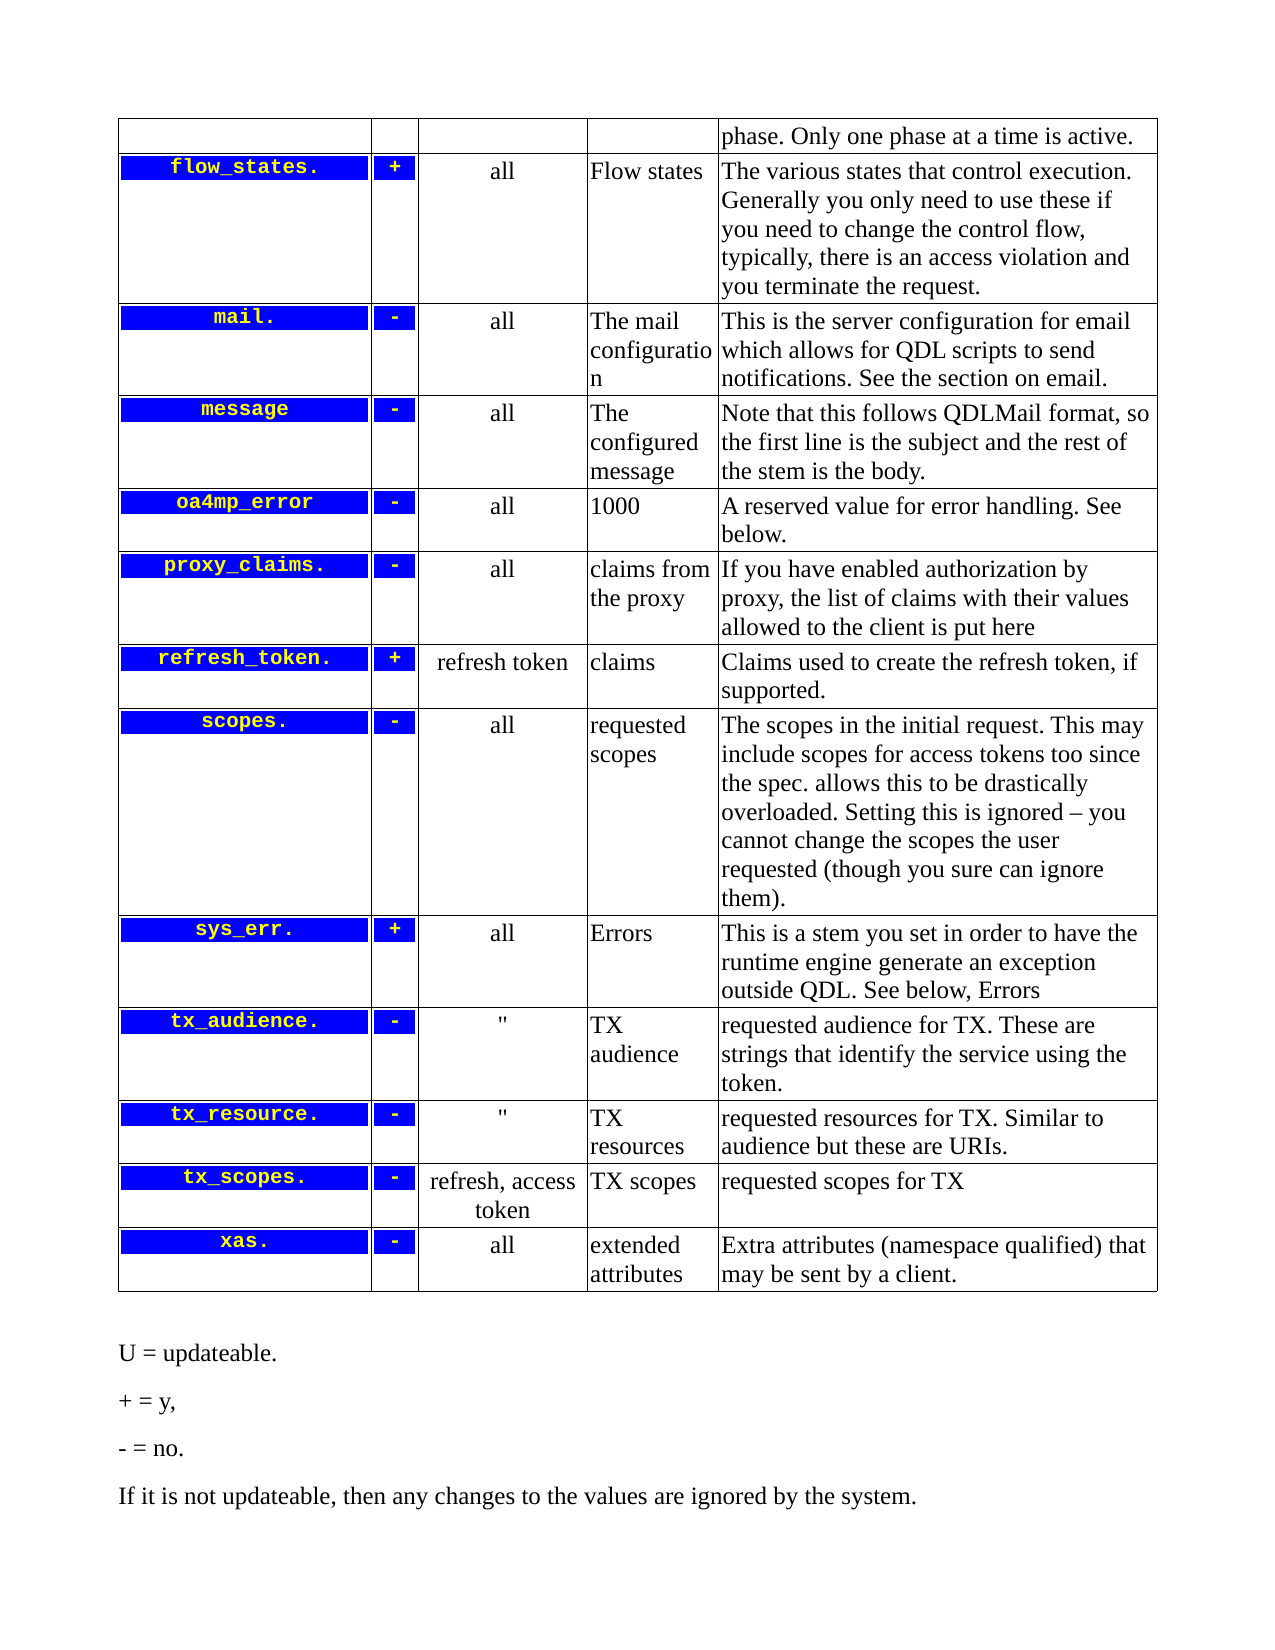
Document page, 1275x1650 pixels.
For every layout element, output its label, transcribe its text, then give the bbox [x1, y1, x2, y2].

table_cell [119, 119, 371, 153]
table_cell TX scopes [588, 1164, 718, 1227]
text - = no. [118, 1433, 1157, 1462]
table_cell mail. [119, 304, 371, 395]
table_cell TX resources [588, 1101, 718, 1163]
table_cell The scopes in the initial request. This may include scopes for access tokens too since the spec. allows this to be drastically overloaded. Setting this is ignored – you cannot change the scopes the user requested (though you sure can ignore them). [719, 709, 1157, 915]
table_cell requested scopes for TX [719, 1164, 1157, 1227]
table_cell - [372, 1164, 418, 1227]
table_cell claims [588, 645, 718, 707]
text U = updateable. [118, 1338, 1157, 1367]
table_cell requested audience for TX. These are strings that identify the service using the token. [719, 1008, 1157, 1099]
table_cell The various states that control execution. Generally you only need to use these if you need to change the control flow, typically, there is an access violation and you terminate the request. [719, 154, 1157, 303]
table_cell oa4mp_error [119, 489, 371, 551]
table_cell Extra attributes (namespace qualified) that may be sent by a client. [719, 1228, 1157, 1291]
table_cell phase. Only one phase at a time is active. [719, 119, 1157, 153]
table_cell - [372, 552, 418, 644]
table_cell xas. [119, 1228, 371, 1291]
table_cell - [372, 304, 418, 395]
table_cell Note that this follows QDLMail format, so the first line is the subject and the rest of the stem is the body. [719, 396, 1157, 488]
table_cell A reserved value for error handling. See below. [719, 489, 1157, 551]
table_cell refresh_token. [119, 645, 371, 707]
table_cell all [419, 489, 587, 551]
table_cell This is the server configuration for email which allows for QDL scripts to send notifications. See the section on email. [719, 304, 1157, 395]
table_cell " [419, 1101, 587, 1163]
table_cell - [372, 709, 418, 915]
table_cell refresh, access token [419, 1164, 587, 1227]
table_cell + [372, 154, 418, 303]
table_cell TX audience [588, 1008, 718, 1099]
table_cell claims from the proxy [588, 552, 718, 644]
table_cell [419, 119, 587, 153]
table_cell all [419, 916, 587, 1007]
table_cell requested scopes [588, 709, 718, 915]
text + = y, [118, 1386, 1157, 1414]
table_cell tx_audience. [119, 1008, 371, 1099]
table_cell 1000 [588, 489, 718, 551]
table_cell message [119, 396, 371, 488]
table_cell [588, 119, 718, 153]
table_cell This is a stem you set in order to have the runtime engine generate an exception outside QDL. See below, Errors [719, 916, 1157, 1007]
table_cell tx_scopes. [119, 1164, 371, 1227]
table_cell - [372, 1228, 418, 1291]
table_cell all [419, 154, 587, 303]
table_cell Errors [588, 916, 718, 1007]
table_cell The configured message [588, 396, 718, 488]
table_cell all [419, 1228, 587, 1291]
table_cell requested resources for TX. Similar to audience but these are URIs. [719, 1101, 1157, 1163]
table_cell Flow states [588, 154, 718, 303]
table_cell + [372, 645, 418, 707]
table_cell sys_err. [119, 916, 371, 1007]
table_cell refresh token [419, 645, 587, 707]
table_cell scopes. [119, 709, 371, 915]
table_cell If you have enabled authorization by proxy, the list of claims with their values allowed to the client is put here [719, 552, 1157, 644]
table_cell all [419, 709, 587, 915]
table_cell all [419, 396, 587, 488]
table_cell flow_states. [119, 154, 371, 303]
table_cell tx_resource. [119, 1101, 371, 1163]
text If it is not updateable, then any changes to the values are ignored by the system. [118, 1481, 1157, 1510]
table_cell + [372, 916, 418, 1007]
table_cell - [372, 489, 418, 551]
table_cell - [372, 1008, 418, 1099]
table_cell - [372, 396, 418, 488]
table_cell extended attributes [588, 1228, 718, 1291]
table_cell all [419, 552, 587, 644]
table_cell The mail configuration [588, 304, 718, 395]
table_cell proxy_claims. [119, 552, 371, 644]
table_cell - [372, 1101, 418, 1163]
table_cell - [372, 119, 418, 153]
table_cell " [419, 1008, 587, 1099]
table_cell all [419, 304, 587, 395]
table_cell Claims used to create the refresh token, if supported. [719, 645, 1157, 707]
